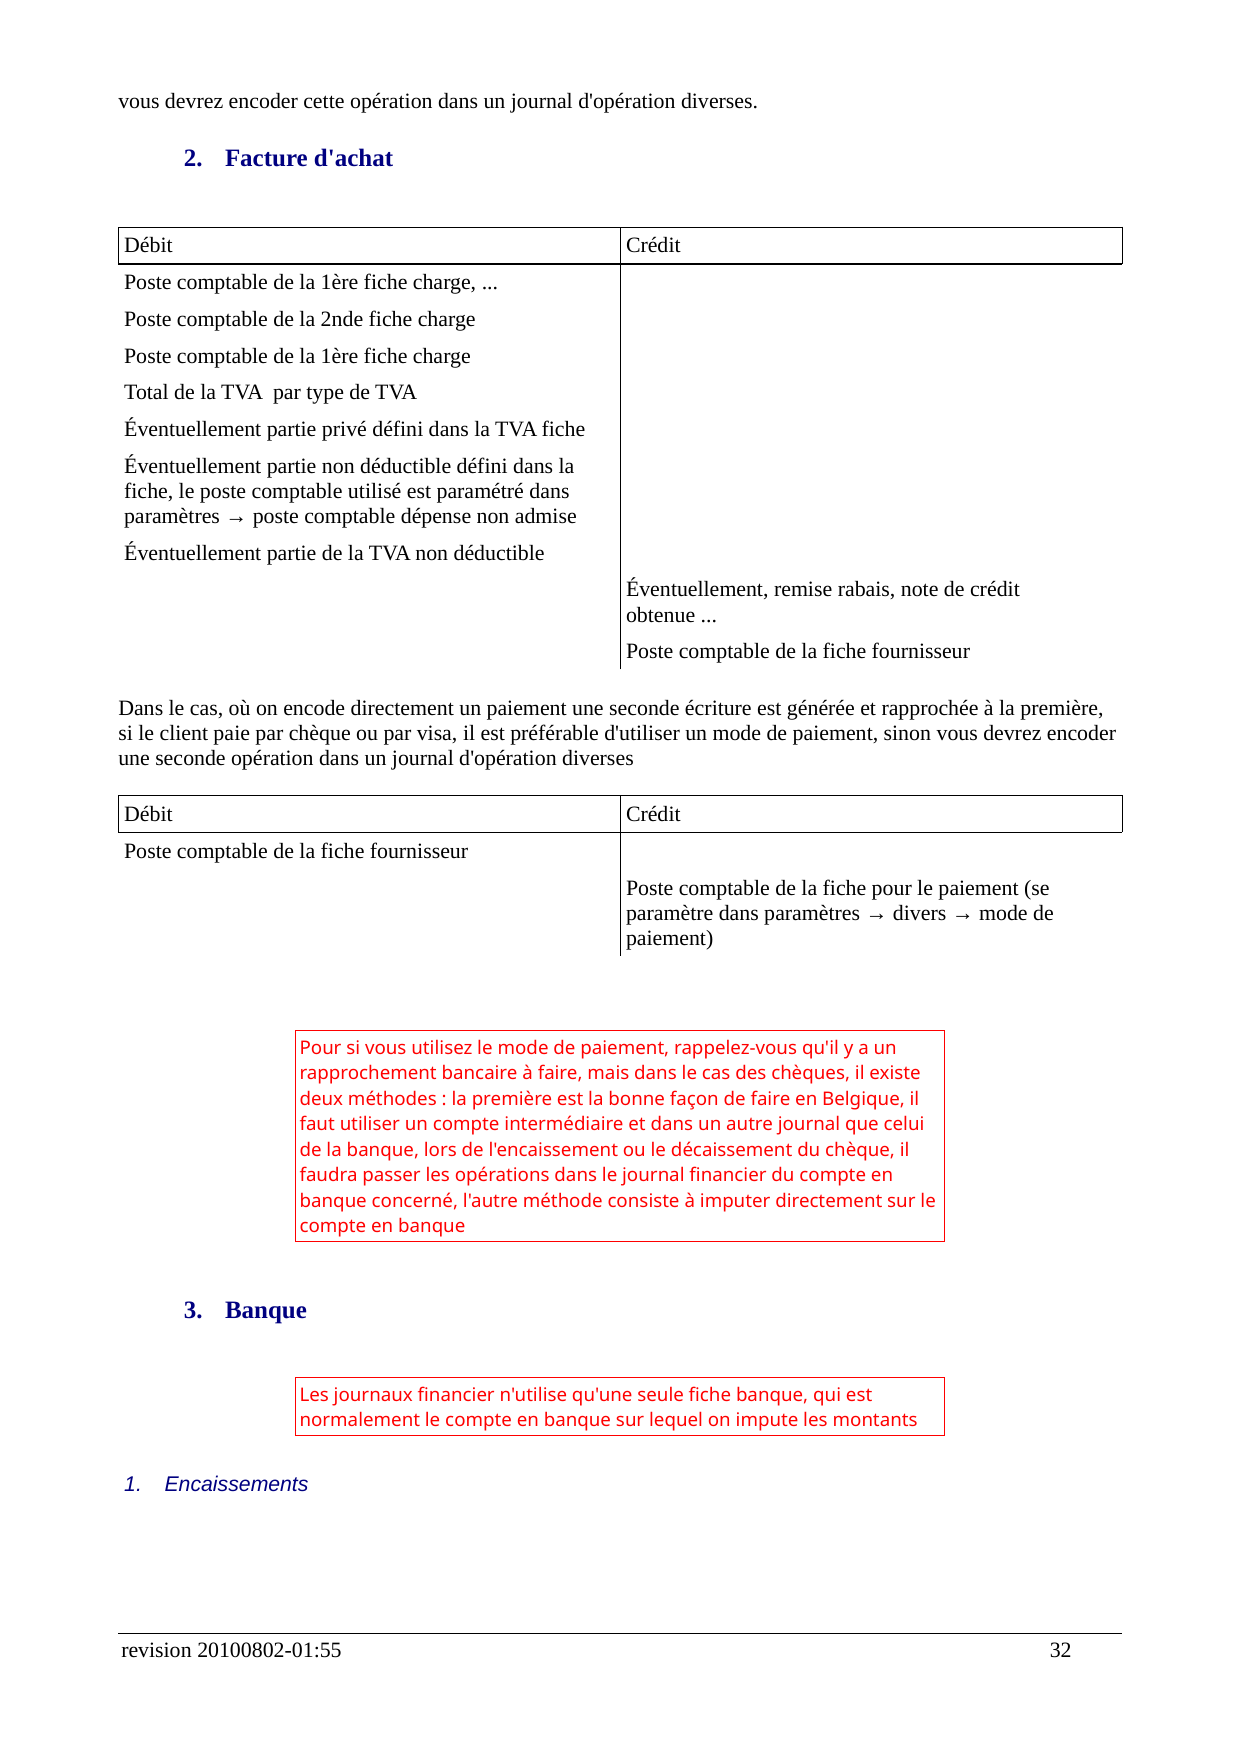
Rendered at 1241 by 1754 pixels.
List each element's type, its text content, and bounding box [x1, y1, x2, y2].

table_cell [621, 534, 1122, 571]
table_cell [621, 447, 1122, 534]
table_cell [621, 300, 1122, 337]
table_header Crédit [621, 796, 1122, 832]
table_cell Poste comptable de la fiche pour le paiement (se paramètre dans paramètres → divers → mode de paiement) [621, 869, 1122, 956]
table_header Crédit [621, 228, 1122, 263]
table_cell Éventuellement partie de la TVA non déductible [118, 534, 620, 571]
table_cell [118, 633, 620, 669]
table_cell Poste comptable de la 2nde fiche charge [118, 300, 620, 337]
subtitle Facture d'achat [177, 143, 1122, 172]
table_cell [621, 265, 1122, 300]
text Pour si vous utilisez le mode de paiement, rappelez-vous qu'il y a un rapprochement bancaire à faire, mais dans le cas des chèques, il existe deux méthodes : la première est la bonne façon de faire en Belgique, il faut utiliser un compte intermédiaire et dans un autre journal que celui de la banque, lors de l'encaissement ou le décaissement du chèque, il faudra passer les opérations dans le journal financier du compte en banque concerné, l'autre méthode consiste à imputer directement sur le compte en banque [296, 1031, 944, 1241]
table_cell [621, 833, 1122, 869]
text Les journaux financier n'utilise qu'une seule fiche banque, qui est normalement le compte en banque sur lequel on impute les montants [296, 1378, 944, 1435]
text Dans le cas, où on encode directement un paiement une seconde écriture est générée et rapprochée à la première, si le client paie par chèque ou par visa, il est préférable d'utiliser un mode de paiement, sinon vous devrez encoder une seconde opération dans un journal d'opération diverses [118, 694, 1122, 770]
table_header Débit [119, 796, 620, 832]
table_cell [118, 869, 620, 956]
table_header Débit [119, 228, 620, 263]
text vous devrez encoder cette opération dans un journal d'opération diverses. [118, 88, 1122, 114]
table_cell Éventuellement partie privé défini dans la TVA fiche [118, 410, 620, 447]
table_cell [621, 410, 1122, 447]
table_cell [118, 571, 620, 633]
table_cell Éventuellement partie non déductible défini dans la fiche, le poste comptable utilisé est paramétré dans paramètres → poste comptable dépense non admise [118, 447, 620, 534]
table_cell Poste comptable de la 1ère fiche charge [118, 337, 620, 374]
subtitle Banque [177, 1295, 1122, 1324]
table_cell Éventuellement, remise rabais, note de crédit obtenue ... [621, 571, 1122, 633]
table_cell Poste comptable de la 1ère fiche charge, ... [118, 265, 620, 300]
table_cell [621, 337, 1122, 374]
table_cell Poste comptable de la fiche fournisseur [621, 633, 1122, 669]
subtitle Encaissements [118, 1472, 1122, 1496]
table_cell Poste comptable de la fiche fournisseur [118, 833, 620, 869]
table_cell [621, 374, 1122, 410]
table_cell Total de la TVA par type de TVA [118, 374, 620, 410]
